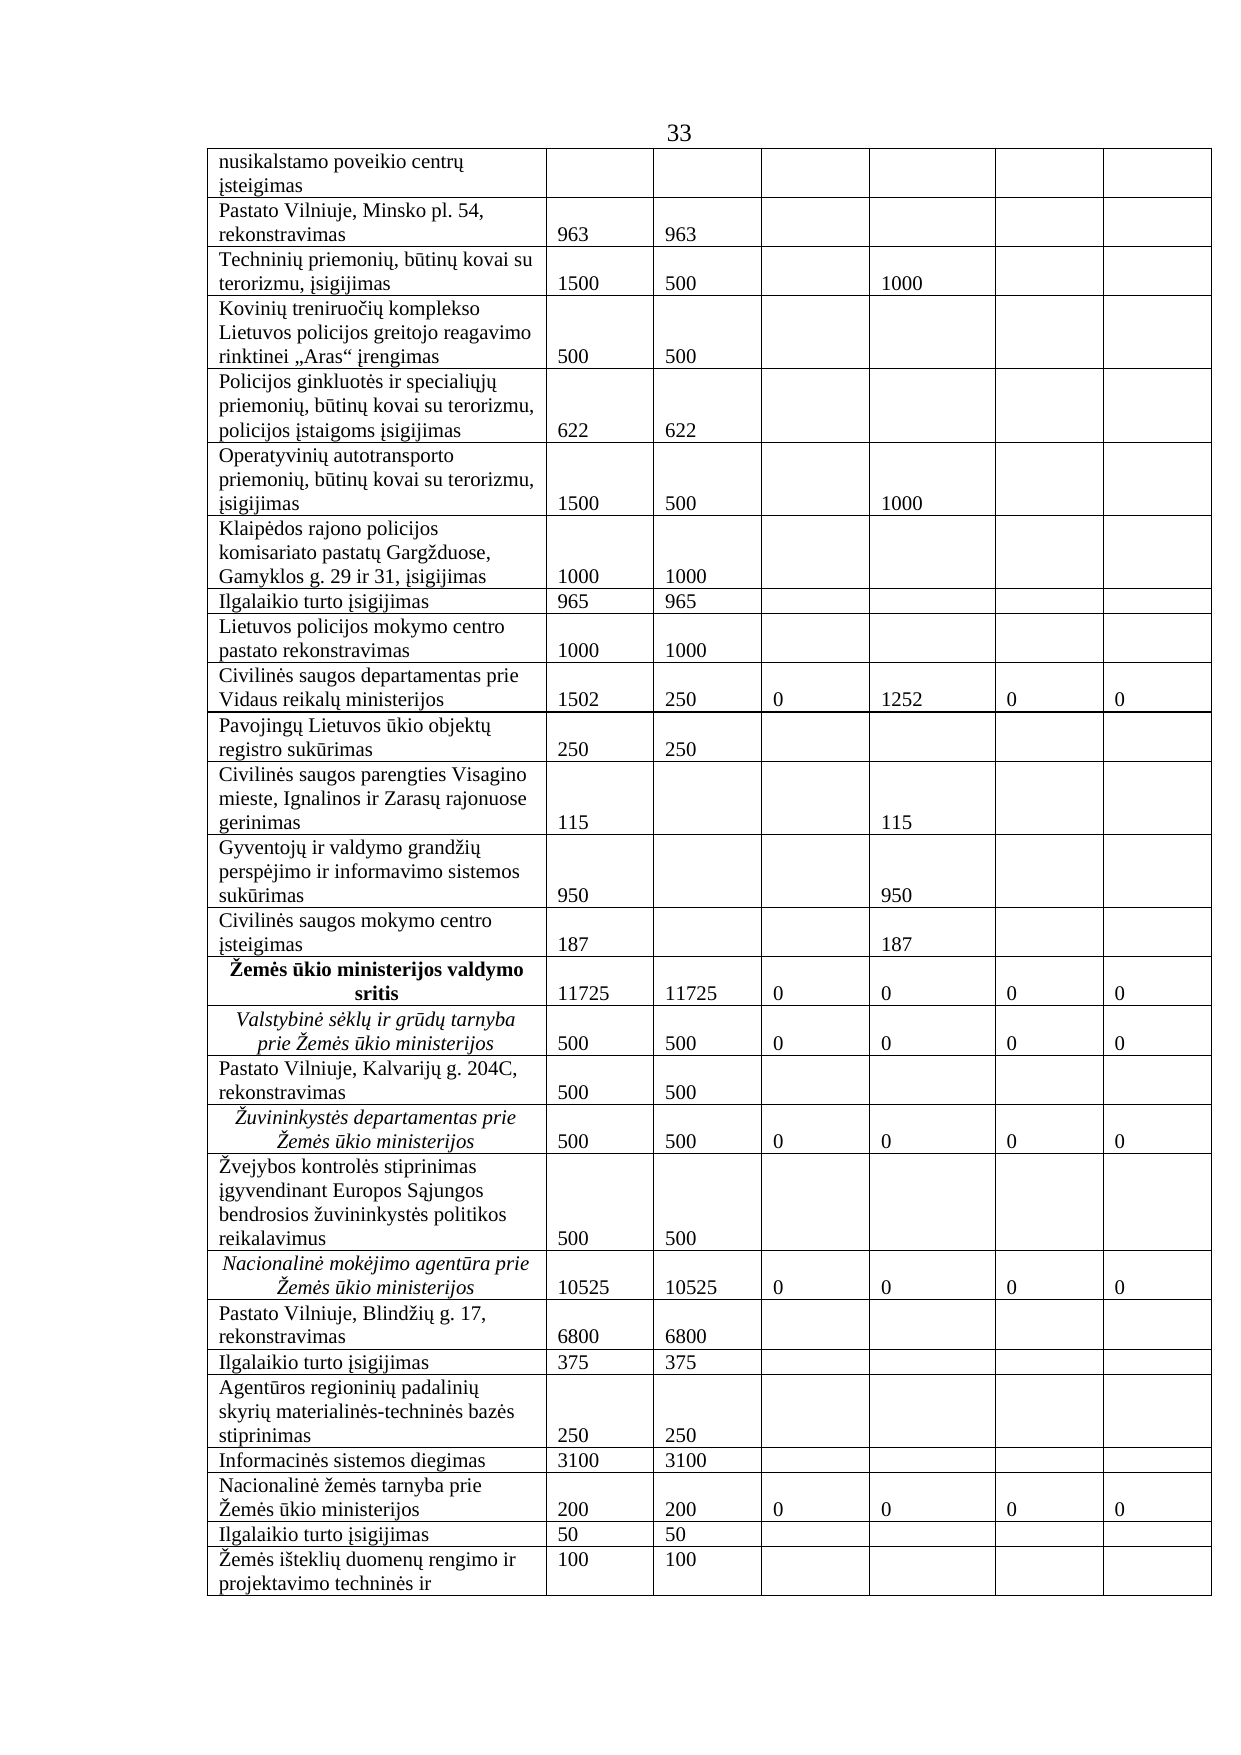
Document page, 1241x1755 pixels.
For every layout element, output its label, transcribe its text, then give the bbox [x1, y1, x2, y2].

table_cell [870, 1350, 995, 1374]
table_cell 622 [654, 369, 761, 442]
table_cell [996, 149, 1103, 197]
table_cell [996, 614, 1103, 662]
table_cell [996, 589, 1103, 613]
table_cell [870, 149, 995, 197]
table_cell [996, 369, 1103, 442]
table_cell 1502 [547, 663, 653, 711]
table_cell [762, 443, 869, 515]
table_cell [870, 713, 995, 761]
table_cell 0 [870, 1251, 995, 1299]
table_cell 965 [547, 589, 653, 613]
table_cell Informacinės sistemos diegimas [208, 1448, 546, 1472]
table_cell 0 [870, 957, 995, 1005]
table_cell 1000 [870, 443, 995, 515]
table_cell [1104, 589, 1211, 613]
table_cell Civilinės saugos departamentas prie Vidaus reikalų ministerijos [208, 663, 546, 711]
table_cell 250 [547, 713, 653, 761]
table_cell 11725 [547, 957, 653, 1005]
table_cell Ilgalaikio turto įsigijimas [208, 1350, 546, 1374]
table_cell [1104, 1300, 1211, 1348]
table_cell 0 [870, 1006, 995, 1054]
table_cell [762, 1547, 869, 1595]
table_cell [762, 296, 869, 368]
table_cell 0 [996, 957, 1103, 1005]
table_cell 500 [654, 443, 761, 515]
table_cell [870, 1056, 995, 1104]
table_cell [996, 1154, 1103, 1250]
table_cell [762, 369, 869, 442]
table_cell Pavojingų Lietuvos ūkio objektų registro sukūrimas [208, 713, 546, 761]
table_cell 250 [654, 663, 761, 711]
table_cell 963 [547, 198, 653, 246]
table_cell 622 [547, 369, 653, 442]
table_cell [1104, 1448, 1211, 1472]
table_cell 963 [654, 198, 761, 246]
table_cell [762, 149, 869, 197]
table_cell [762, 589, 869, 613]
table_cell [762, 1522, 869, 1546]
table_cell 250 [547, 1375, 653, 1447]
table_cell [870, 1154, 995, 1250]
table_cell 0 [762, 663, 869, 711]
table_cell 50 [654, 1522, 761, 1546]
table_cell [996, 1375, 1103, 1447]
table_cell [870, 369, 995, 442]
table_cell 500 [547, 1154, 653, 1250]
table_cell [996, 198, 1103, 246]
table_cell [1104, 1375, 1211, 1447]
table_cell 187 [870, 908, 995, 956]
table_cell 6800 [547, 1300, 653, 1348]
table_cell [870, 1375, 995, 1447]
table_cell [762, 1448, 869, 1472]
table_cell Klaipėdos rajono policijos komisariato pastatų Gargžduose, Gamyklos g. 29 ir 31, įsigijimas [208, 516, 546, 588]
table_cell [870, 198, 995, 246]
table_cell Valstybinė sėklų ir grūdų tarnyba prie Žemės ūkio ministerijos [208, 1006, 546, 1054]
table_cell [762, 1300, 869, 1348]
table_cell 3100 [654, 1448, 761, 1472]
table_cell 0 [870, 1105, 995, 1153]
table_cell 0 [1104, 663, 1211, 711]
table_cell 1000 [654, 516, 761, 588]
table_cell [996, 1350, 1103, 1374]
table_cell [762, 516, 869, 588]
table_cell [870, 516, 995, 588]
table_cell 0 [996, 1105, 1103, 1153]
table_cell [1104, 369, 1211, 442]
table_cell 1000 [547, 614, 653, 662]
table_cell 950 [870, 835, 995, 907]
table_cell [654, 908, 761, 956]
table_cell 100 [547, 1547, 653, 1595]
table_cell 0 [762, 957, 869, 1005]
table_cell 375 [654, 1350, 761, 1374]
table_cell 0 [762, 1006, 869, 1054]
table_cell Nacionalinė žemės tarnyba prie Žemės ūkio ministerijos [208, 1473, 546, 1521]
table_cell 0 [1104, 1105, 1211, 1153]
table_cell Civilinės saugos mokymo centro įsteigimas [208, 908, 546, 956]
table_cell [1104, 1547, 1211, 1595]
table_cell [1104, 443, 1211, 515]
table_cell [996, 1056, 1103, 1104]
table_cell nusikalstamo poveikio centrų įsteigimas [208, 149, 546, 197]
table_cell 1000 [654, 614, 761, 662]
table_cell [1104, 149, 1211, 197]
table_cell 500 [547, 1056, 653, 1104]
table_cell 0 [996, 1006, 1103, 1054]
table_cell [870, 296, 995, 368]
table_cell 10525 [654, 1251, 761, 1299]
table_cell [996, 296, 1103, 368]
table_cell 500 [654, 296, 761, 368]
table_cell [1104, 713, 1211, 761]
table_cell Operatyvinių autotransporto priemonių, būtinų kovai su terorizmu, įsigijimas [208, 443, 546, 515]
table_cell [996, 1547, 1103, 1595]
table_cell [762, 835, 869, 907]
table_cell [996, 443, 1103, 515]
table_cell Ilgalaikio turto įsigijimas [208, 589, 546, 613]
table_cell Žemės išteklių duomenų rengimo ir projektavimo techninės ir [208, 1547, 546, 1595]
table_cell 100 [654, 1547, 761, 1595]
table_cell 0 [870, 1473, 995, 1521]
table_cell 1500 [547, 443, 653, 515]
table_cell Techninių priemonių, būtinų kovai su terorizmu, įsigijimas [208, 247, 546, 295]
table_cell [870, 614, 995, 662]
table_cell [654, 762, 761, 834]
table_cell 1000 [547, 516, 653, 588]
table_cell [654, 835, 761, 907]
table_cell 0 [762, 1473, 869, 1521]
table_cell Pastato Vilniuje, Blindžių g. 17, rekonstravimas [208, 1300, 546, 1348]
table_cell [762, 1375, 869, 1447]
table_cell 0 [1104, 1006, 1211, 1054]
table_cell 500 [654, 247, 761, 295]
table_cell [996, 247, 1103, 295]
table_cell 250 [654, 1375, 761, 1447]
table_cell Pastato Vilniuje, Kalvarijų g. 204C, rekonstravimas [208, 1056, 546, 1104]
table_cell [870, 1522, 995, 1546]
table_cell [870, 1547, 995, 1595]
table_cell 500 [654, 1105, 761, 1153]
table_cell [1104, 1522, 1211, 1546]
table_cell 10525 [547, 1251, 653, 1299]
table_cell [996, 908, 1103, 956]
table_cell 950 [547, 835, 653, 907]
table_cell 0 [1104, 957, 1211, 1005]
table_cell 500 [654, 1154, 761, 1250]
table_cell [996, 1522, 1103, 1546]
table_cell 115 [547, 762, 653, 834]
table_cell 0 [762, 1105, 869, 1153]
table_cell Civilinės saugos parengties Visagino mieste, Ignalinos ir Zarasų rajonuose gerinimas [208, 762, 546, 834]
table_cell Nacionalinė mokėjimo agentūra prie Žemės ūkio ministerijos [208, 1251, 546, 1299]
table_cell 50 [547, 1522, 653, 1546]
table_cell Kovinių treniruočių komplekso Lietuvos policijos greitojo reagavimo rinktinei „Aras“ įrengimas [208, 296, 546, 368]
table_cell [762, 247, 869, 295]
table_cell [762, 614, 869, 662]
table_cell 200 [547, 1473, 653, 1521]
table_cell 6800 [654, 1300, 761, 1348]
table_cell [996, 762, 1103, 834]
table_cell 11725 [654, 957, 761, 1005]
table_cell [1104, 516, 1211, 588]
table_cell Policijos ginkluotės ir specialiųjų priemonių, būtinų kovai su terorizmu, policijos įstaigoms įsigijimas [208, 369, 546, 442]
table_cell [762, 198, 869, 246]
table_cell 250 [654, 713, 761, 761]
table_cell 0 [1104, 1473, 1211, 1521]
table_cell [762, 908, 869, 956]
table_cell [762, 713, 869, 761]
table_cell 0 [762, 1251, 869, 1299]
table_cell 375 [547, 1350, 653, 1374]
table_cell [762, 762, 869, 834]
table_cell 500 [654, 1006, 761, 1054]
table_cell 0 [1104, 1251, 1211, 1299]
table_cell [996, 1448, 1103, 1472]
table_cell 1500 [547, 247, 653, 295]
table_cell [1104, 1350, 1211, 1374]
table_cell 0 [996, 1473, 1103, 1521]
table_cell 3100 [547, 1448, 653, 1472]
table_cell [1104, 1154, 1211, 1250]
table_cell [870, 589, 995, 613]
table_cell 500 [547, 296, 653, 368]
table_cell [870, 1448, 995, 1472]
table_cell [996, 516, 1103, 588]
table_cell [996, 835, 1103, 907]
table_cell 0 [996, 1251, 1103, 1299]
table_cell [1104, 614, 1211, 662]
table_cell [654, 149, 761, 197]
table_cell Žuvininkystės departamentas prie Žemės ūkio ministerijos [208, 1105, 546, 1153]
table_cell [1104, 198, 1211, 246]
table_cell Agentūros regioninių padalinių skyrių materialinės-techninės bazės stiprinimas [208, 1375, 546, 1447]
table_cell [547, 149, 653, 197]
table_cell Žemės ūkio ministerijos valdymo sritis [208, 957, 546, 1005]
table_cell 500 [547, 1006, 653, 1054]
table_cell [1104, 908, 1211, 956]
table_cell [1104, 762, 1211, 834]
table_cell [1104, 1056, 1211, 1104]
table_cell 200 [654, 1473, 761, 1521]
table_cell Lietuvos policijos mokymo centro pastato rekonstravimas [208, 614, 546, 662]
table_cell 500 [547, 1105, 653, 1153]
table_cell Pastato Vilniuje, Minsko pl. 54, rekonstravimas [208, 198, 546, 246]
table_cell 187 [547, 908, 653, 956]
table_cell [870, 1300, 995, 1348]
table_cell [762, 1154, 869, 1250]
table_cell [996, 1300, 1103, 1348]
table_cell 1000 [870, 247, 995, 295]
table_cell [1104, 296, 1211, 368]
table_cell 965 [654, 589, 761, 613]
table_cell Gyventojų ir valdymo grandžių perspėjimo ir informavimo sistemos sukūrimas [208, 835, 546, 907]
table_cell Žvejybos kontrolės stiprinimas įgyvendinant Europos Sąjungos bendrosios žuvininkystės politikos reikalavimus [208, 1154, 546, 1250]
table_cell 115 [870, 762, 995, 834]
table_cell 500 [654, 1056, 761, 1104]
table_cell [1104, 247, 1211, 295]
table_cell [996, 713, 1103, 761]
table_cell [1104, 835, 1211, 907]
table_cell Ilgalaikio turto įsigijimas [208, 1522, 546, 1546]
table_cell 0 [996, 663, 1103, 711]
table_cell [762, 1056, 869, 1104]
table_cell 1252 [870, 663, 995, 711]
table_cell [762, 1350, 869, 1374]
